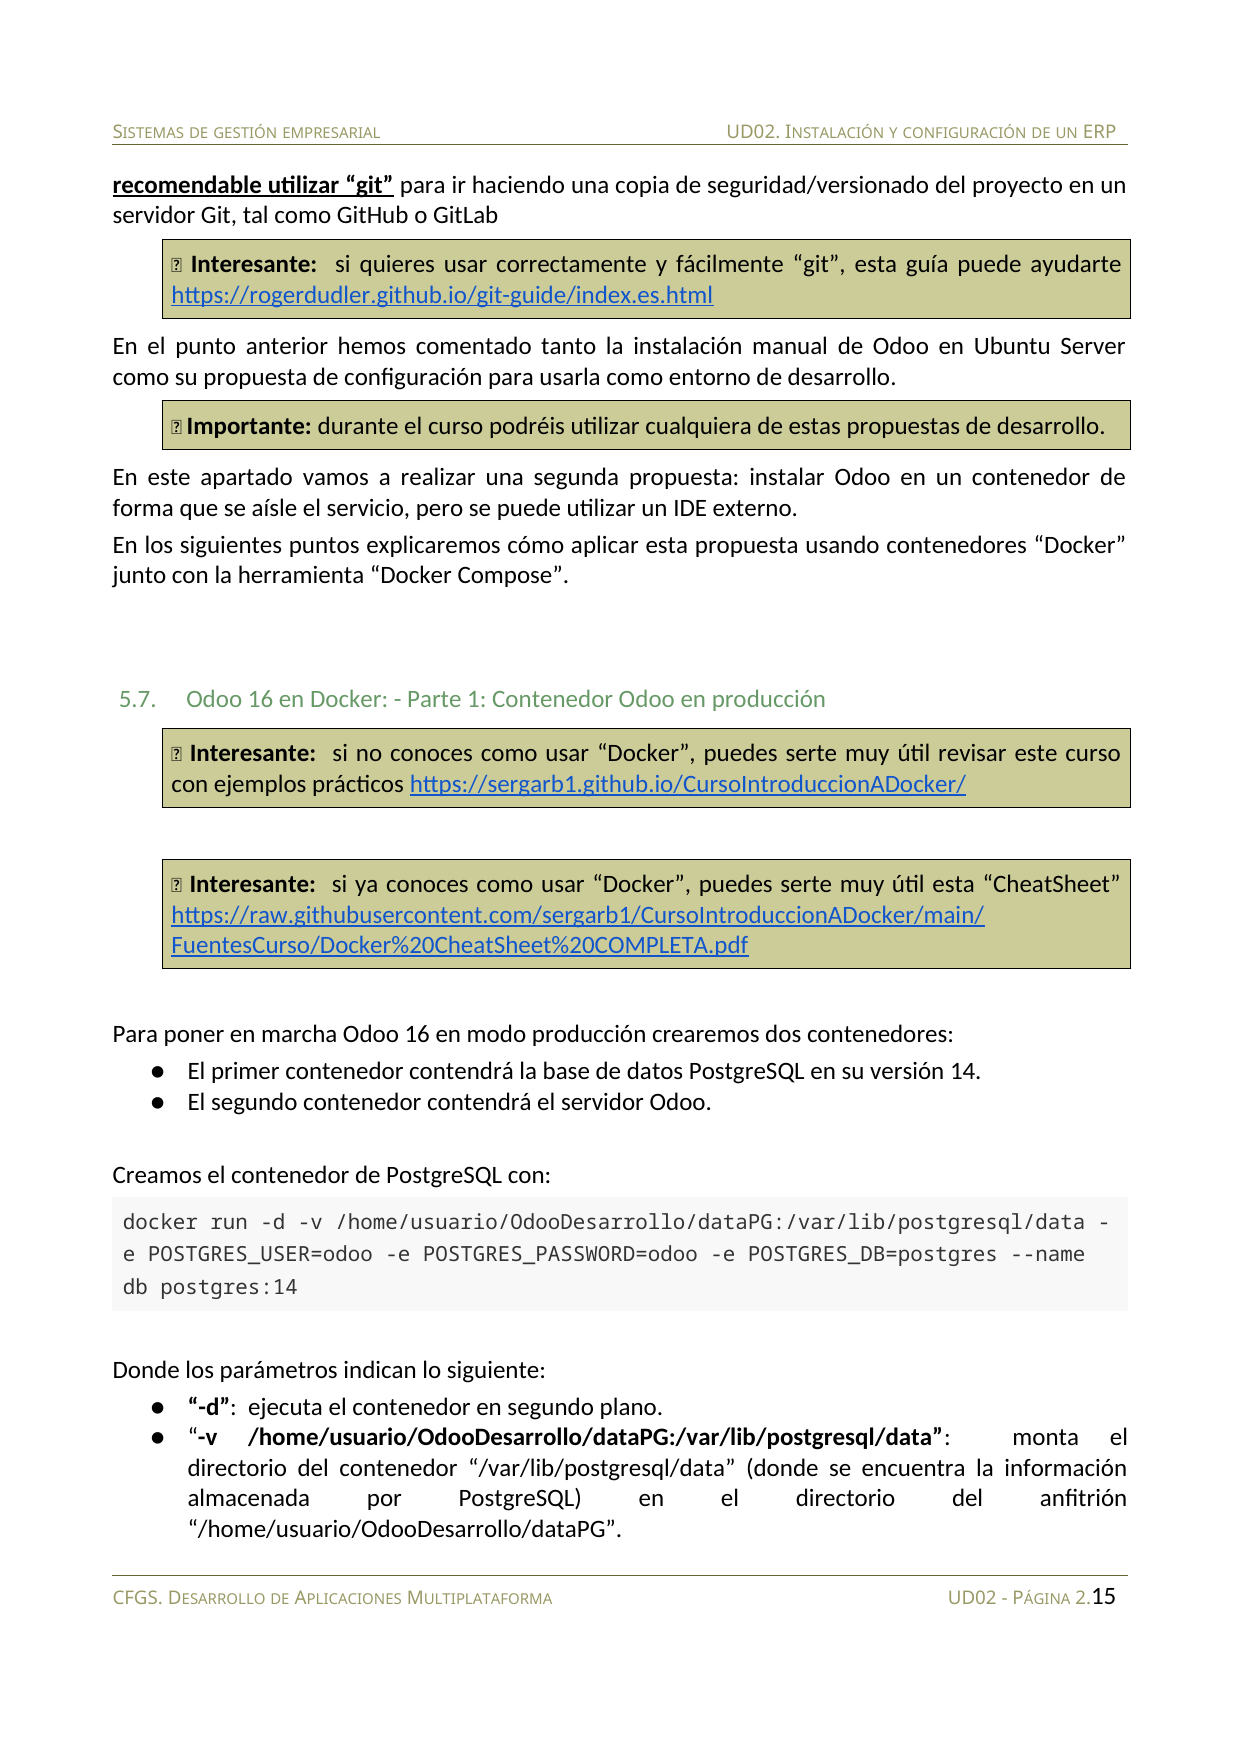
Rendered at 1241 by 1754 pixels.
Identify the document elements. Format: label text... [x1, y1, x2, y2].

text En el punto anterior hemos comentado tanto la instalación manual de Odoo en Ubuntu Server como su propuesta de configuración para usarla como entorno de desarrollo. [112, 331, 1128, 392]
text 💬 Interesante: si no conoces como usar “Docker”, puedes serte muy útil revisar este curso con ejemplos prácticos https://sergarb1.github.io/CursoIntroduccionADocker/ [163, 729, 1130, 807]
text Creamos el contenedor de PostgreSQL con: [112, 1159, 1128, 1190]
table_header docker run -d -v /home/usuario/OdooDesarrollo/dataPG:/var/lib/postgresql/data -e POSTGRES_USER=odoo -e POSTGRES_PASSWORD=odoo -e POSTGRES_DB=postgres --name db postgres:14 [112, 1197, 1128, 1311]
text 💬 Interesante: si quieres usar correctamente y fácilmente “git”, esta guía puede ayudarte https://rogerdudler.github.io/git-guide/index.es.html [163, 240, 1130, 318]
subtitle Odoo 16 en Docker: - Parte 1: Contenedor Odoo en producción [156, 683, 1128, 713]
text En los siguientes puntos explicaremos cómo aplicar esta propuesta usando contenedores “Docker” junto con la herramienta “Docker Compose”. [112, 529, 1128, 590]
text 💬 Interesante: si ya conoces como usar “Docker”, puedes serte muy útil esta “CheatSheet” https://raw.githubusercontent.com/sergarb1/CursoIntroduccionADocker/main/FuentesCurso/Docker%20CheatSheet%20COMPLETA.pdf [163, 860, 1130, 968]
text 📖 Importante: durante el curso podréis utilizar cualquiera de estas propuestas de desarrollo. [163, 401, 1130, 449]
text Para poner en marcha Odoo 16 en modo producción crearemos dos contenedores: [112, 1018, 1128, 1049]
list “-d”: ejecuta el contenedor en segundo plano. [150, 1391, 1128, 1421]
text Donde los parámetros indican lo siguiente: [112, 1354, 1128, 1384]
text recomendable utilizar “git” para ir haciendo una copia de seguridad/versionado del proyecto en un servidor Git, tal como GitHub o GitLab [112, 169, 1128, 230]
list El primer contenedor contendrá la base de datos PostgreSQL en su versión 14. [150, 1055, 1128, 1086]
text En este apartado vamos a realizar una segunda propuesta: instalar Odoo en un contenedor de forma que se aísle el servicio, pero se puede utilizar un IDE externo. [112, 461, 1128, 522]
list El segundo contenedor contendrá el servidor Odoo. [150, 1086, 1128, 1116]
list “-v /home/usuario/OdooDesarrollo/dataPG:/var/lib/postgresql/data”: monta el directorio del contenedor “/var/lib/postgresql/data” (donde se encuentra la información almacenada por PostgreSQL) en el directorio del anfitrión “/home/usuario/OdooDesarrollo/dataPG”. [150, 1421, 1128, 1543]
